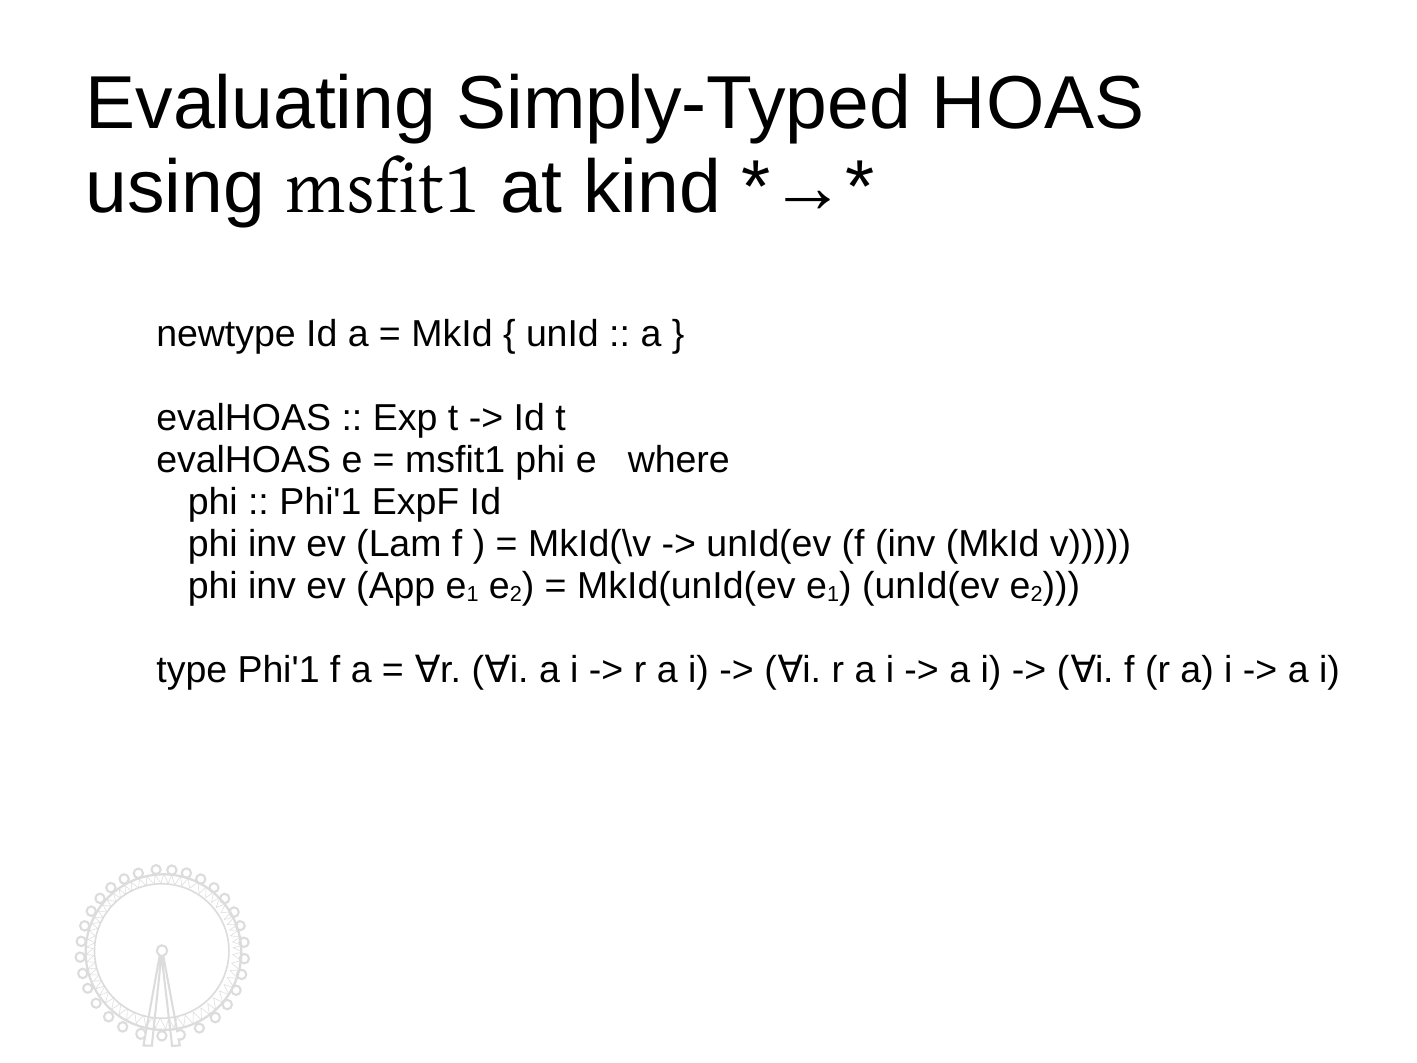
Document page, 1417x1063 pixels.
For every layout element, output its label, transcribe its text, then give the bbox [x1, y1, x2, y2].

title Evaluating Simply-Typed HOAS using msfit1 at kind *→* [70, 53, 1346, 240]
list newtype Id a = MkId { unId :: a } evalHOAS :: Exp t -> Id t evalHOAS e = msfit1 phi e where phi :: Phi'1 ExpF Id phi inv ev (Lam f ) = MkId(\v -> unId(ev (f (inv (MkId v))))) phi inv ev (App e1 e2) = MkId(unId(ev e1) (unId(ev e2))) type Phi'1 f a = ∀r. (∀i. a i -> r a i) -> (∀i. r a i -> a i) -> (∀i. f (r a) i -> a i) [141, 305, 1376, 933]
